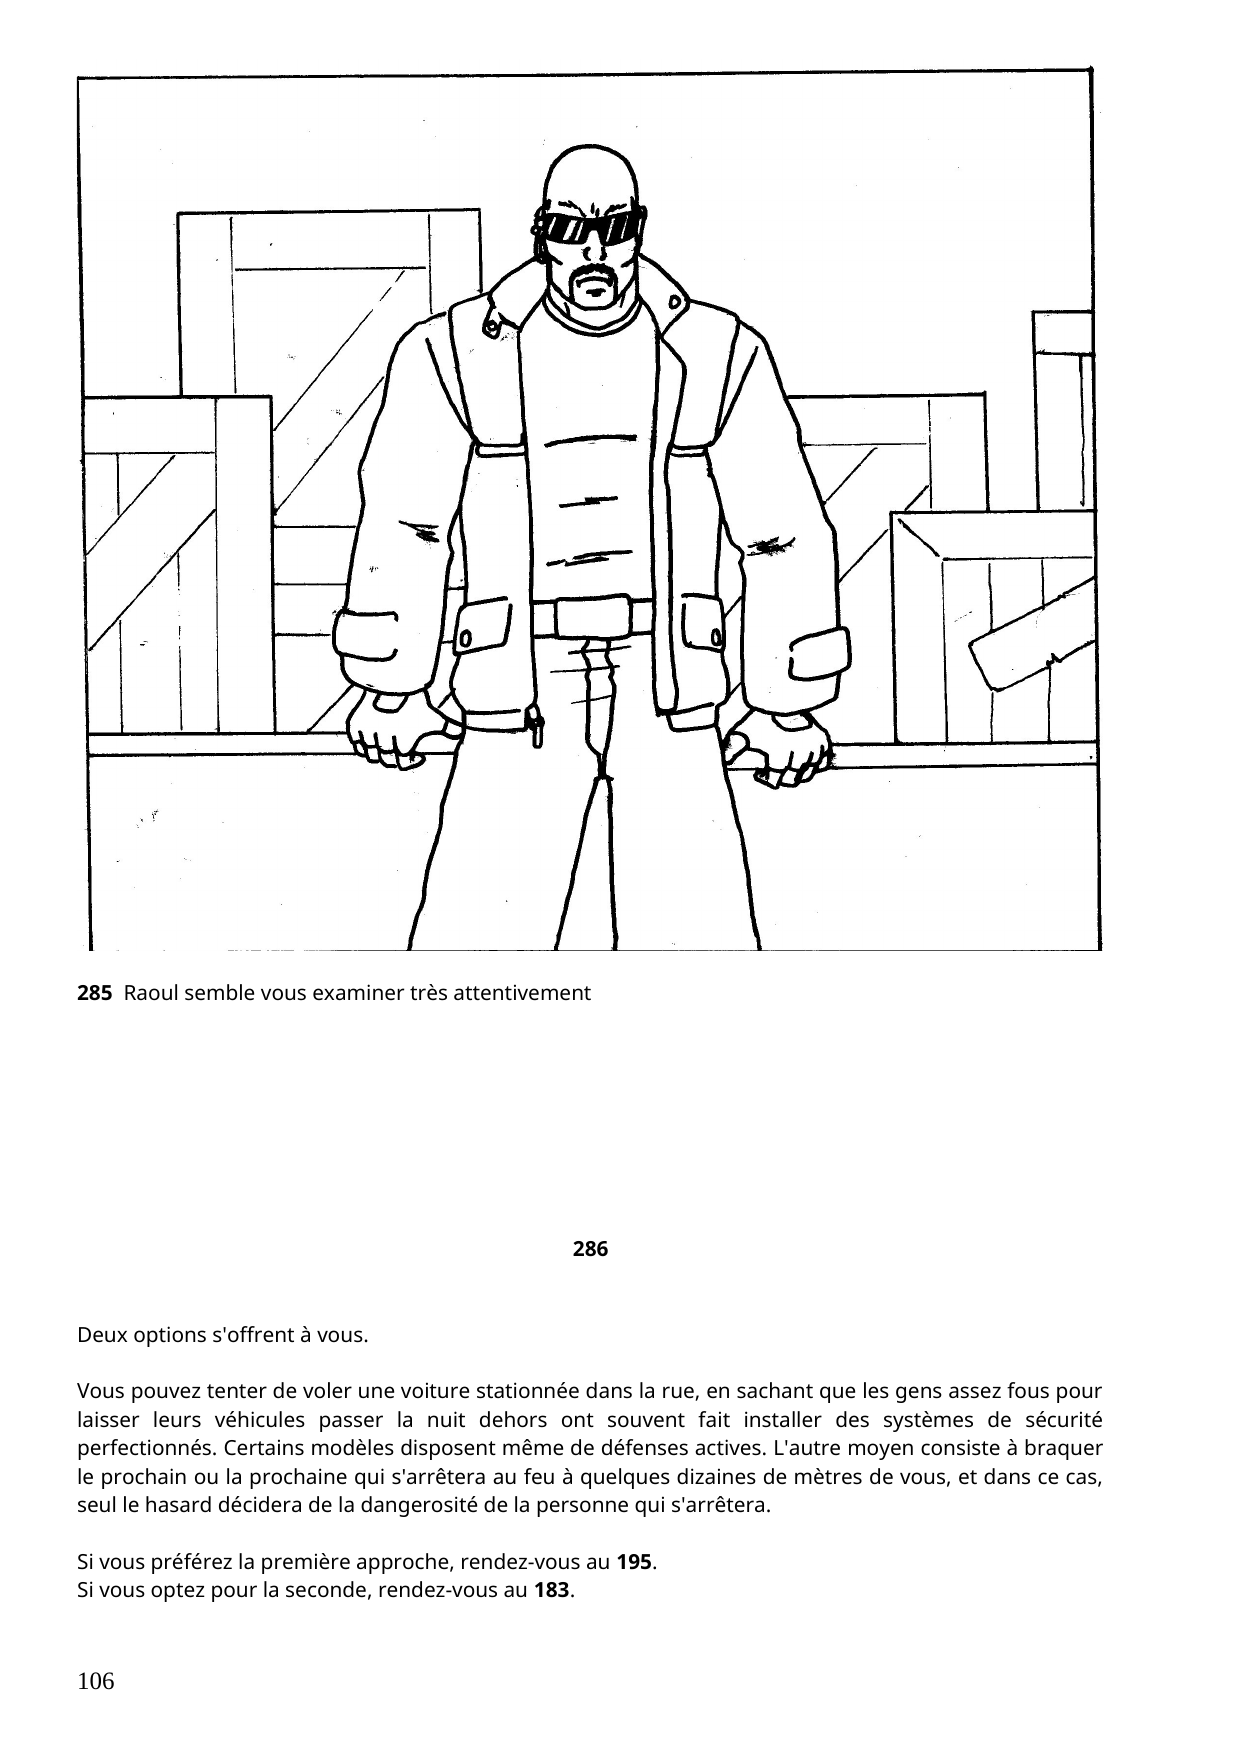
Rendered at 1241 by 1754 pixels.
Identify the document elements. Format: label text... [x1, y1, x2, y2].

text 285 Raoul semble vous examiner très attentivement [77, 978, 1104, 1007]
text Vous pouvez tenter de voler une voiture stationnée dans la rue, en sachant que les gens assez fous pour laisser leurs véhicules passer la nuit dehors ont souvent fait installer des systèmes de sécurité perfectionnés. Certains modèles disposent même de défenses actives. L'autre moyen consiste à braquer le prochain ou la prochaine qui s'arrêtera au feu à quelques dizaines de mètres de vous, et dans ce cas, seul le hasard décidera de la dangerosité de la personne qui s'arrêtera. [77, 1377, 1104, 1519]
picture [76, 59, 1105, 951]
text Deux options s'offrent à vous. [77, 1320, 1104, 1348]
text 286 [77, 1234, 1104, 1263]
text Si vous préférez la première approche, rendez-vous au 195. [77, 1547, 1104, 1576]
text Si vous optez pour la seconde, rendez-vous au 183. [77, 1576, 1104, 1604]
